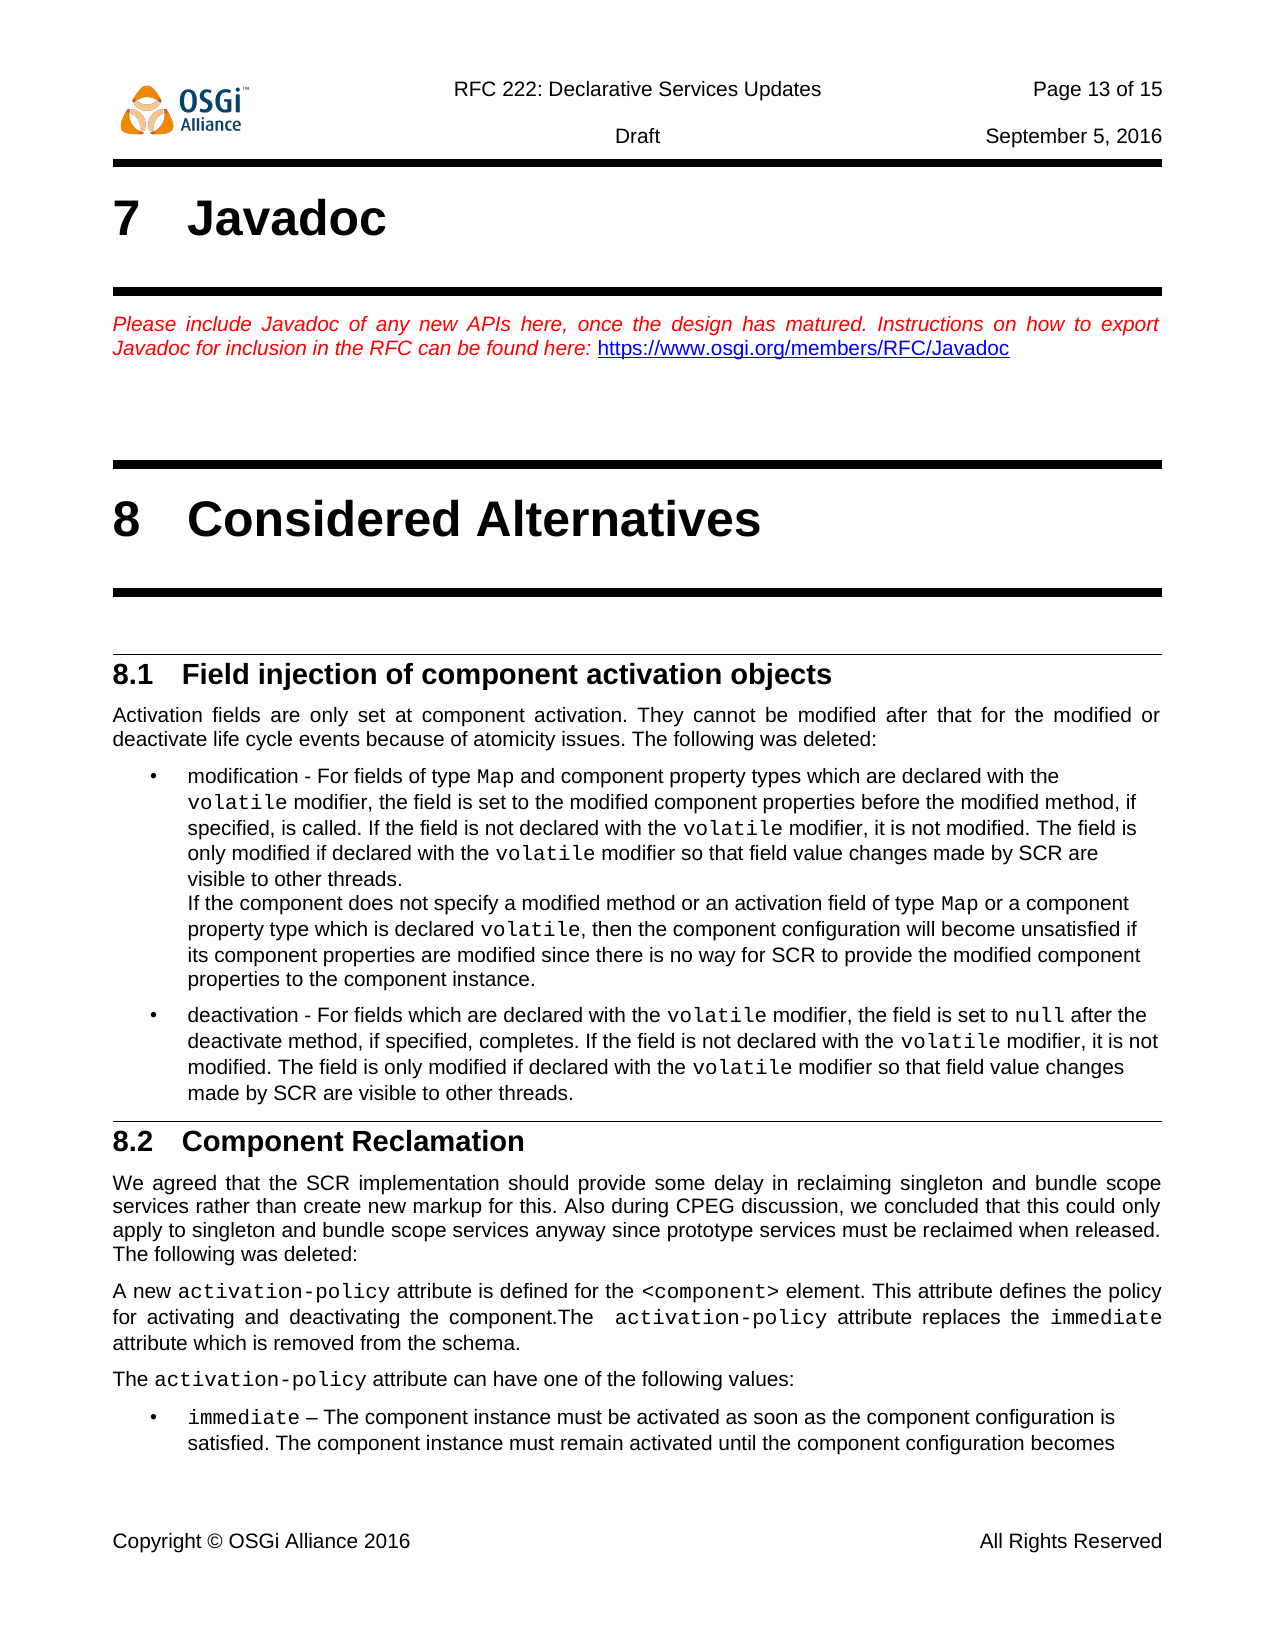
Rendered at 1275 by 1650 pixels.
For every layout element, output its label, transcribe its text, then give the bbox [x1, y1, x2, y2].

list immediate – The component instance must be activated as soon as the component configuration is satisfied. The component instance must remain activated until the component configuration becomes [150, 1405, 1162, 1455]
subtitle Javadoc [112, 160, 1162, 296]
list modification - For fields of type Map and component property types which are declared with the volatile modifier, the field is set to the modified component properties before the modified method, if specified, is called. If the field is not declared with the volatile modifier, it is not modified. The field is only modified if declared with the volatile modifier so that field value changes made by SCR are visible to other threads. If the component does not specify a modified method or an activation field of type Map or a component property type which is declared volatile, then the component configuration will become unsatisfied if its component properties are modified since there is no way for SCR to provide the modified component properties to the component instance. [150, 764, 1162, 991]
list deactivation - For fields which are declared with the volatile modifier, the field is set to null after the deactivate method, if specified, completes. If the field is not declared with the volatile modifier, it is not modified. The field is only modified if declared with the volatile modifier so that field value changes made by SCR are visible to other threads. [150, 1003, 1162, 1104]
subtitle Field injection of component activation objects [112, 655, 1162, 691]
subtitle Considered Alternatives [112, 461, 1162, 597]
subtitle Component Reclamation [112, 1122, 1162, 1158]
text Activation fields are only set at component activation. They cannot be modified after that for the modified or deactivate life cycle events because of atomicity issues. The following was deleted: [112, 703, 1162, 751]
text Please include Javadoc of any new APIs here, once the design has matured. Instructions on how to export Javadoc for inclusion in the RFC can be found here: https://www.osgi.org/members/RFC/Javadoc [112, 312, 1162, 360]
text A new activation-policy attribute is defined for the <component> element. This attribute defines the policy for activating and deactivating the component.The activation-policy attribute replaces the immediate attribute which is removed from the schema. [112, 1279, 1162, 1354]
picture [113, 78, 257, 142]
text The activation-policy attribute can have one of the following values: [112, 1367, 1162, 1393]
text We agreed that the SCR implementation should provide some delay in reclaiming singleton and bundle scope services rather than create new markup for this. Also during CPEG discussion, we concluded that this could only apply to singleton and bundle scope services anyway since prototype services must be reclaimed when released. The following was deleted: [112, 1170, 1162, 1266]
